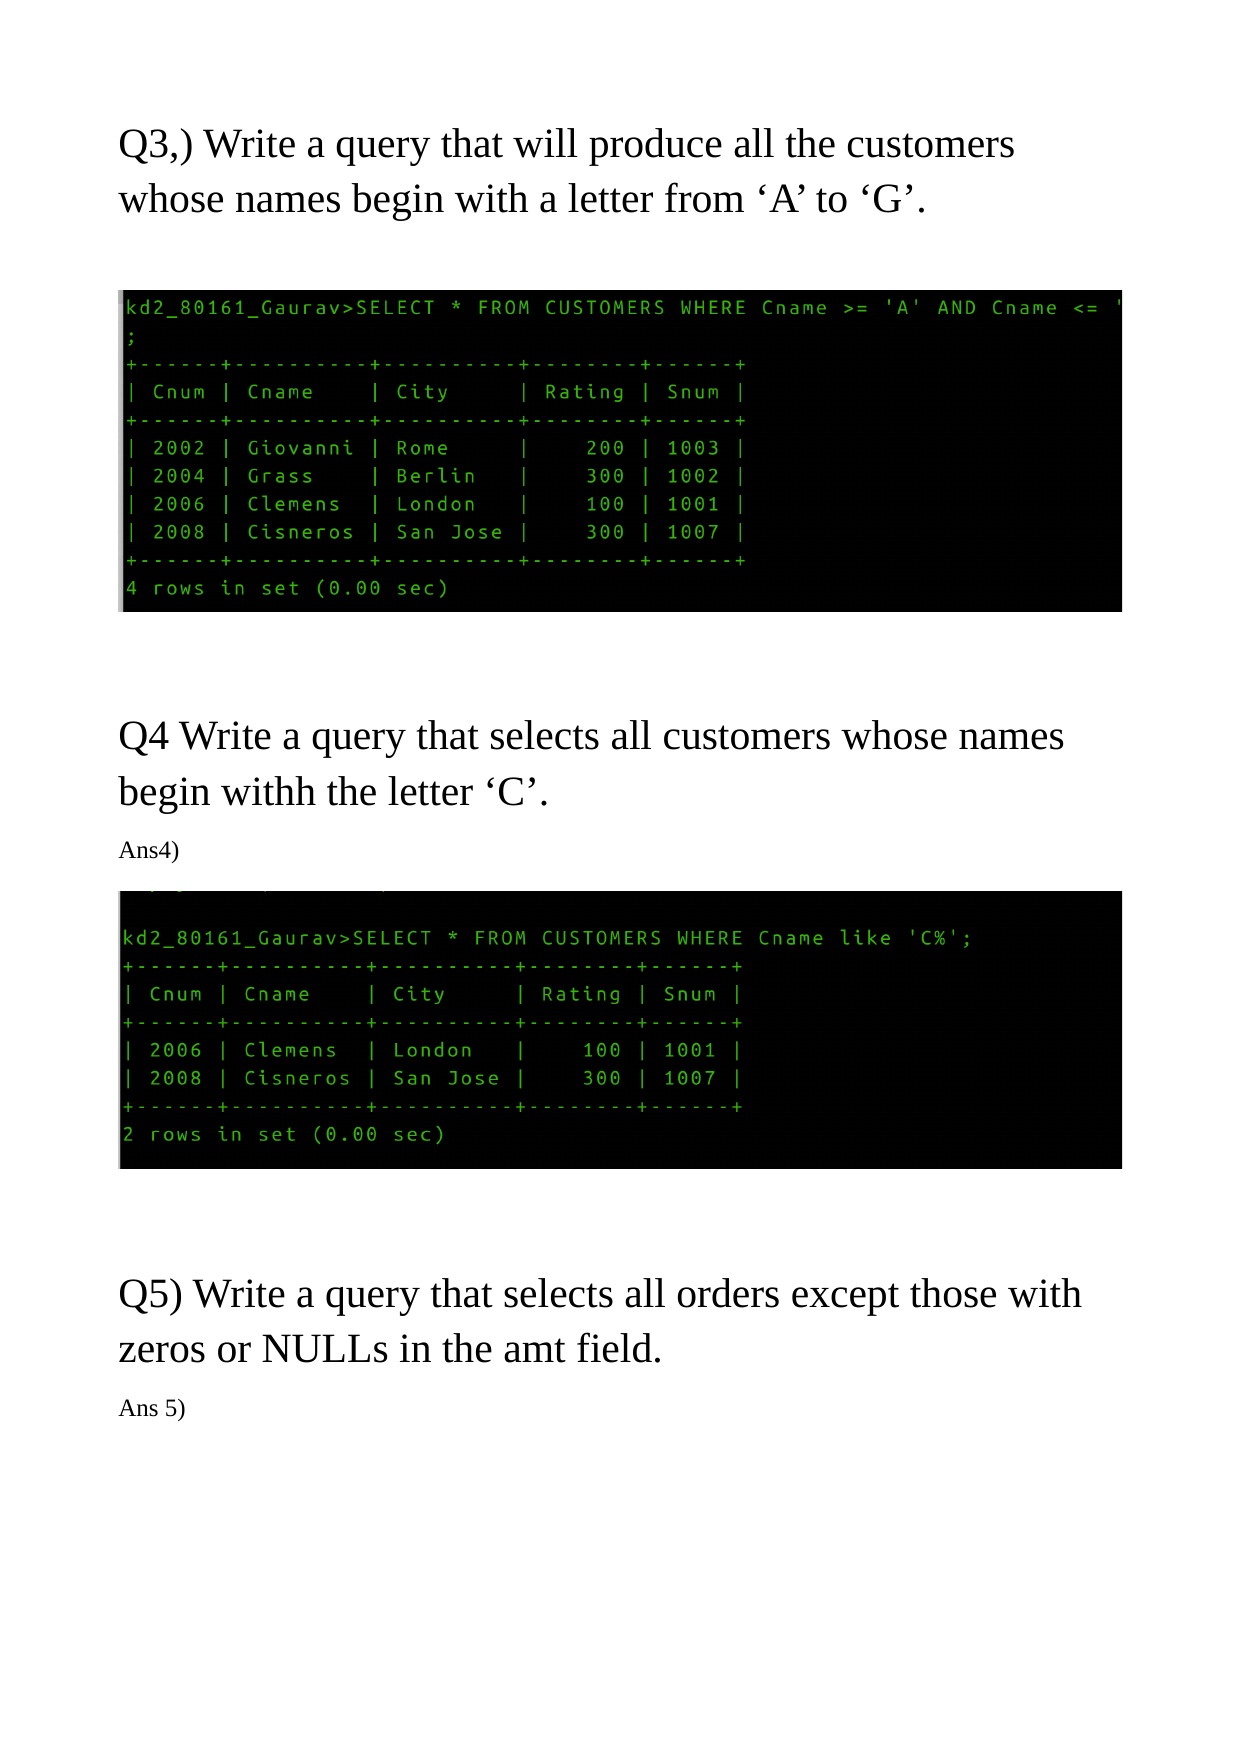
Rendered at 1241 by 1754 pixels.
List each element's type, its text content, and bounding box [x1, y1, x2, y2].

picture [118, 891, 1123, 1169]
text Q5) Write a query that selects all orders except those with zeros or NULLs in the amt field. [118, 1268, 1122, 1371]
text Q4 Write a query that selects all customers whose names begin withh the letter ‘C’. [118, 711, 1122, 814]
text Q3,) Write a query that will produce all the customers whose names begin with a letter from ‘A’ to ‘G’. [118, 118, 1122, 221]
picture [118, 290, 1123, 612]
text Ans 5) [118, 1393, 1122, 1422]
text Ans4) [118, 836, 1122, 864]
